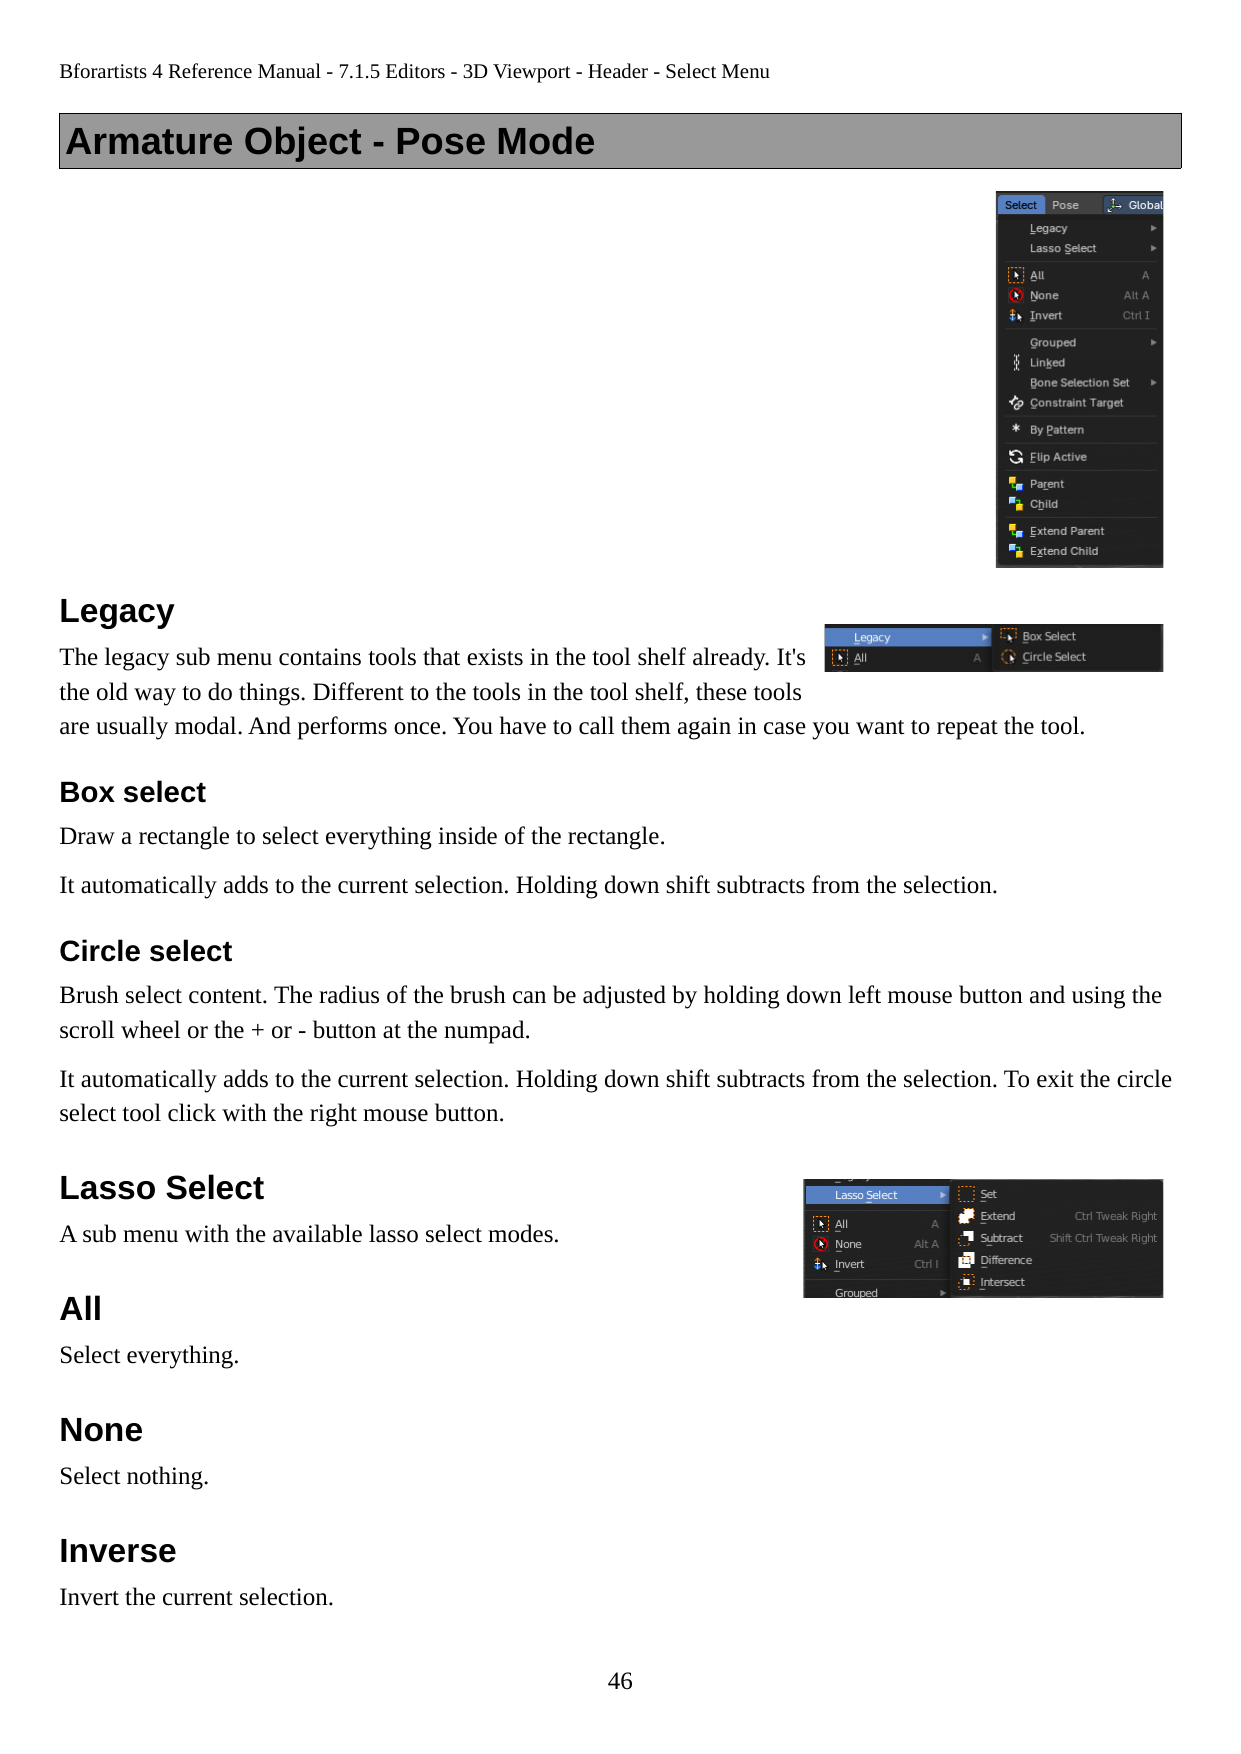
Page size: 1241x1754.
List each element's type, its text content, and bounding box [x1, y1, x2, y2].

subtitle Box select [59, 775, 1181, 809]
subtitle Circle select [59, 934, 1181, 968]
picture [995, 191, 1164, 568]
text Draw a rectangle to select everything inside of the rectangle. [59, 821, 1181, 850]
text Select nothing. [59, 1461, 1181, 1490]
subtitle None [59, 1410, 1181, 1449]
text Select everything. [59, 1340, 1181, 1369]
text It automatically adds to the current selection. Holding down shift subtracts from the selection. To exit the circle select tool click with the right mouse button. [59, 1064, 1181, 1127]
subtitle Lasso Select [59, 1168, 1181, 1207]
text Invert the current selection. [59, 1582, 1181, 1611]
table_header Armature Object - Pose Mode [60, 114, 1181, 168]
subtitle All [59, 1289, 1181, 1328]
text The legacy sub menu contains tools that exists in the tool shelf already. It's the old way to do things. Different to the tools in the tool shelf, these tools are usually modal. And performs once. You have to call them again in case you want to repeat the tool. [59, 642, 1181, 740]
text Brush select content. The radius of the brush can be adjusted by holding down left mouse button and using the scroll wheel or the + or - button at the numpad. [59, 980, 1181, 1043]
subtitle Inverse [59, 1531, 1181, 1570]
subtitle Legacy [59, 591, 1181, 630]
picture [824, 624, 1164, 672]
picture [803, 1179, 1164, 1298]
text It automatically adds to the current selection. Holding down shift subtracts from the selection. [59, 870, 1181, 899]
text A sub menu with the available lasso select modes. [59, 1219, 803, 1248]
